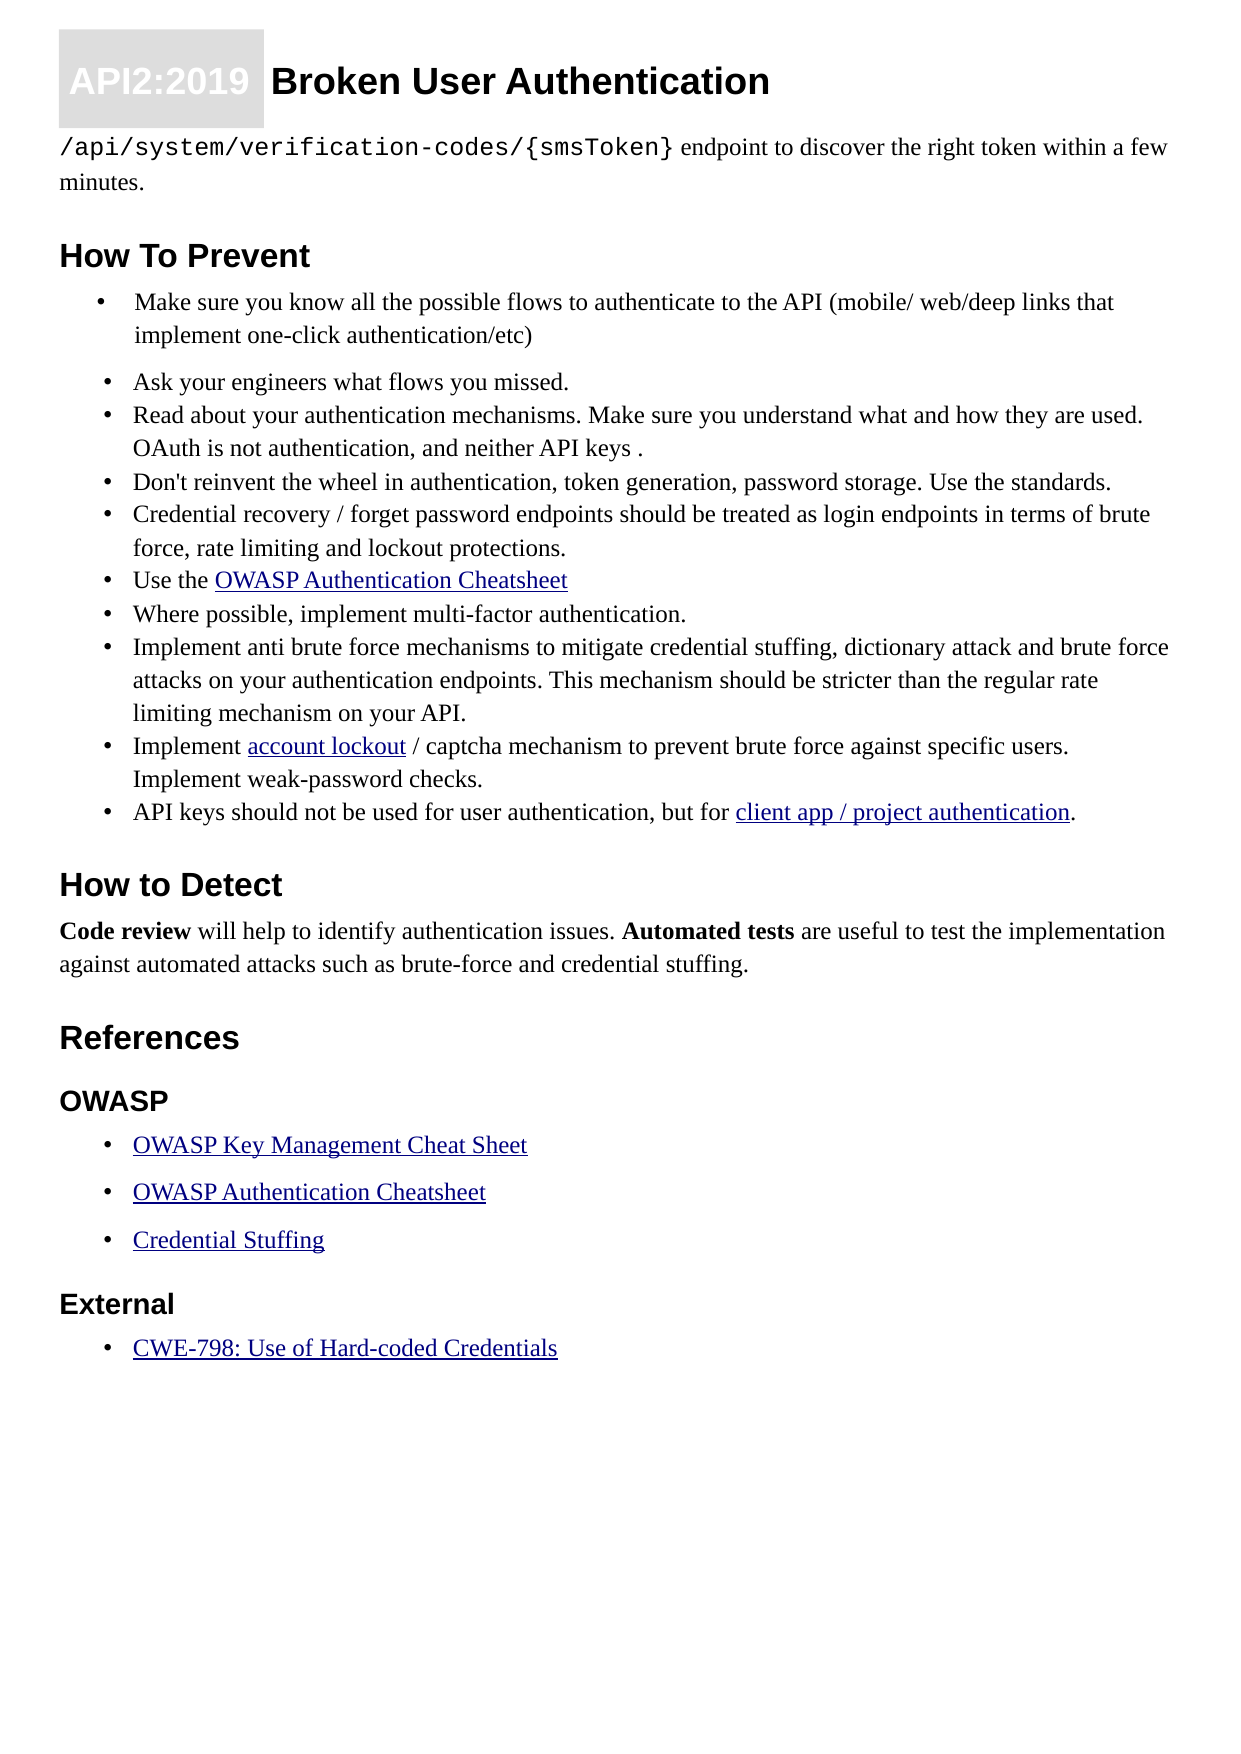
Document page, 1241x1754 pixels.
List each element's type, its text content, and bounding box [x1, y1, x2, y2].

list Credential recovery / forget password endpoints should be treated as login endpoints in terms of brute force, rate limiting and lockout protections. [103, 499, 1181, 561]
subtitle External [59, 1287, 1181, 1321]
text Code review will help to identify authentication issues. Automated tests are useful to test the implementation against automated attacks such as brute-force and credential stuffing. [59, 916, 1181, 978]
text /api/system/verification-codes/{smsToken} endpoint to discover the right token within a few minutes. [59, 132, 1181, 196]
list Credential Stuffing [103, 1225, 1181, 1254]
list Read about your authentication mechanisms. Make sure you understand what and how they are used. OAuth is not authentication, and neither API keys . [103, 401, 1181, 462]
list Implement account lockout / captcha mechanism to prevent brute force against specific users. Implement weak-password checks. [103, 731, 1181, 792]
list Make sure you know all the possible flows to authenticate to the API (mobile/ web/deep links that implement one-click authentication/etc) [97, 287, 1181, 349]
subtitle References [59, 1018, 1181, 1056]
list CWE-798: Use of Hard-coded Credentials [103, 1333, 1181, 1362]
list OWASP Authentication Cheatsheet [103, 1177, 1181, 1206]
list Where possible, implement multi-factor authentication. [103, 599, 1181, 627]
list Use the OWASP Authentication Cheatsheet [103, 566, 1181, 594]
list OWASP Key Management Cheat Sheet [103, 1130, 1181, 1158]
list Don't reinvent the wheel in authentication, token generation, password storage. Use the standards. [103, 467, 1181, 495]
list Implement anti brute force mechanisms to mitigate credential stuffing, dictionary attack and brute force attacks on your authentication endpoints. This mechanism should be stricter than the regular rate limiting mechanism on your API. [103, 632, 1181, 726]
subtitle How To Prevent [59, 236, 1181, 274]
list Ask your engineers what flows you missed. [103, 367, 1181, 396]
subtitle OWASP [59, 1083, 1181, 1117]
list API keys should not be used for user authentication, but for client app / project authentication. [103, 797, 1181, 826]
subtitle How to Detect [59, 865, 1181, 904]
